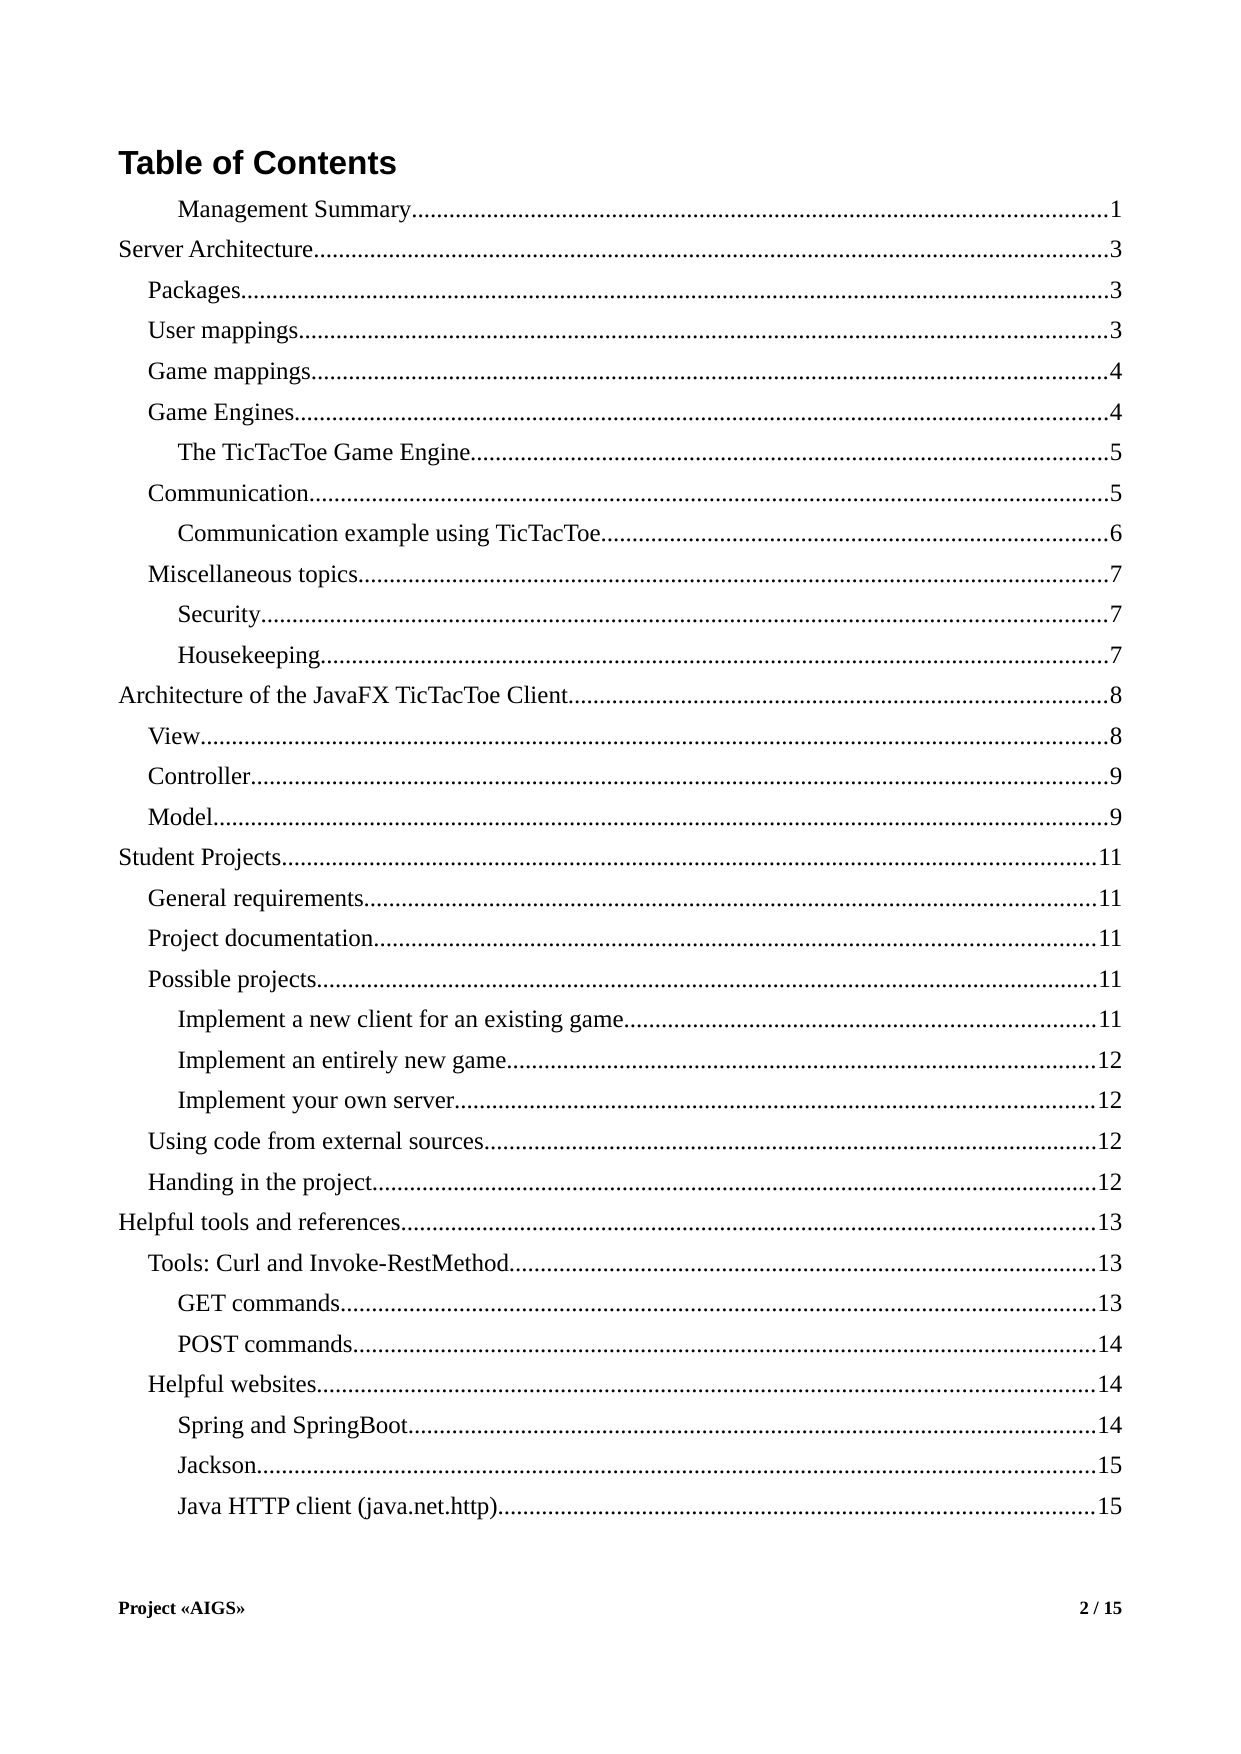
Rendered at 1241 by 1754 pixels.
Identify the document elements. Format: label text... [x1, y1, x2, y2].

text Management Summary 1 [177, 194, 1122, 223]
text Helpful tools and references 13 [118, 1207, 1122, 1236]
text Server Architecture 3 [118, 234, 1122, 263]
text Student Projects 11 [118, 842, 1122, 871]
text Jackson 15 [177, 1450, 1122, 1479]
text Helpful websites 14 [148, 1369, 1122, 1398]
text View 8 [148, 721, 1122, 749]
text Implement an entirely new game 12 [177, 1045, 1122, 1074]
text Spring and SpringBoot 14 [177, 1410, 1122, 1438]
text Miscellaneous topics 7 [148, 559, 1122, 587]
text Communication example using TicTacToe 6 [177, 518, 1122, 547]
text The TicTacToe Game Engine 5 [177, 437, 1122, 466]
text Implement a new client for an existing game 11 [177, 1004, 1122, 1033]
text Model 9 [148, 802, 1122, 831]
text Handing in the project 12 [148, 1167, 1122, 1195]
text Housekeeping 7 [177, 640, 1122, 668]
text Tools: Curl and Invoke-RestMethod 13 [148, 1248, 1122, 1276]
text Game Engines 4 [148, 397, 1122, 425]
text Using code from external sources 12 [148, 1126, 1122, 1155]
text Controller 9 [148, 761, 1122, 790]
text Project documentation 11 [148, 923, 1122, 952]
text Communication 5 [148, 478, 1122, 506]
text GET commands 13 [177, 1288, 1122, 1317]
text User mappings 3 [148, 316, 1122, 344]
text Game mappings 4 [148, 356, 1122, 385]
text Packages 3 [148, 275, 1122, 304]
text Architecture of the JavaFX TicTacToe Client 8 [118, 680, 1122, 709]
text Security 7 [177, 599, 1122, 628]
text Possible projects 11 [148, 964, 1122, 993]
text Implement your own server 12 [177, 1086, 1122, 1114]
text General requirements 11 [148, 883, 1122, 912]
text Java HTTP client (java.net.http) 15 [177, 1491, 1122, 1519]
text POST commands 14 [177, 1329, 1122, 1357]
subtitle Table of Contents [118, 143, 1122, 182]
